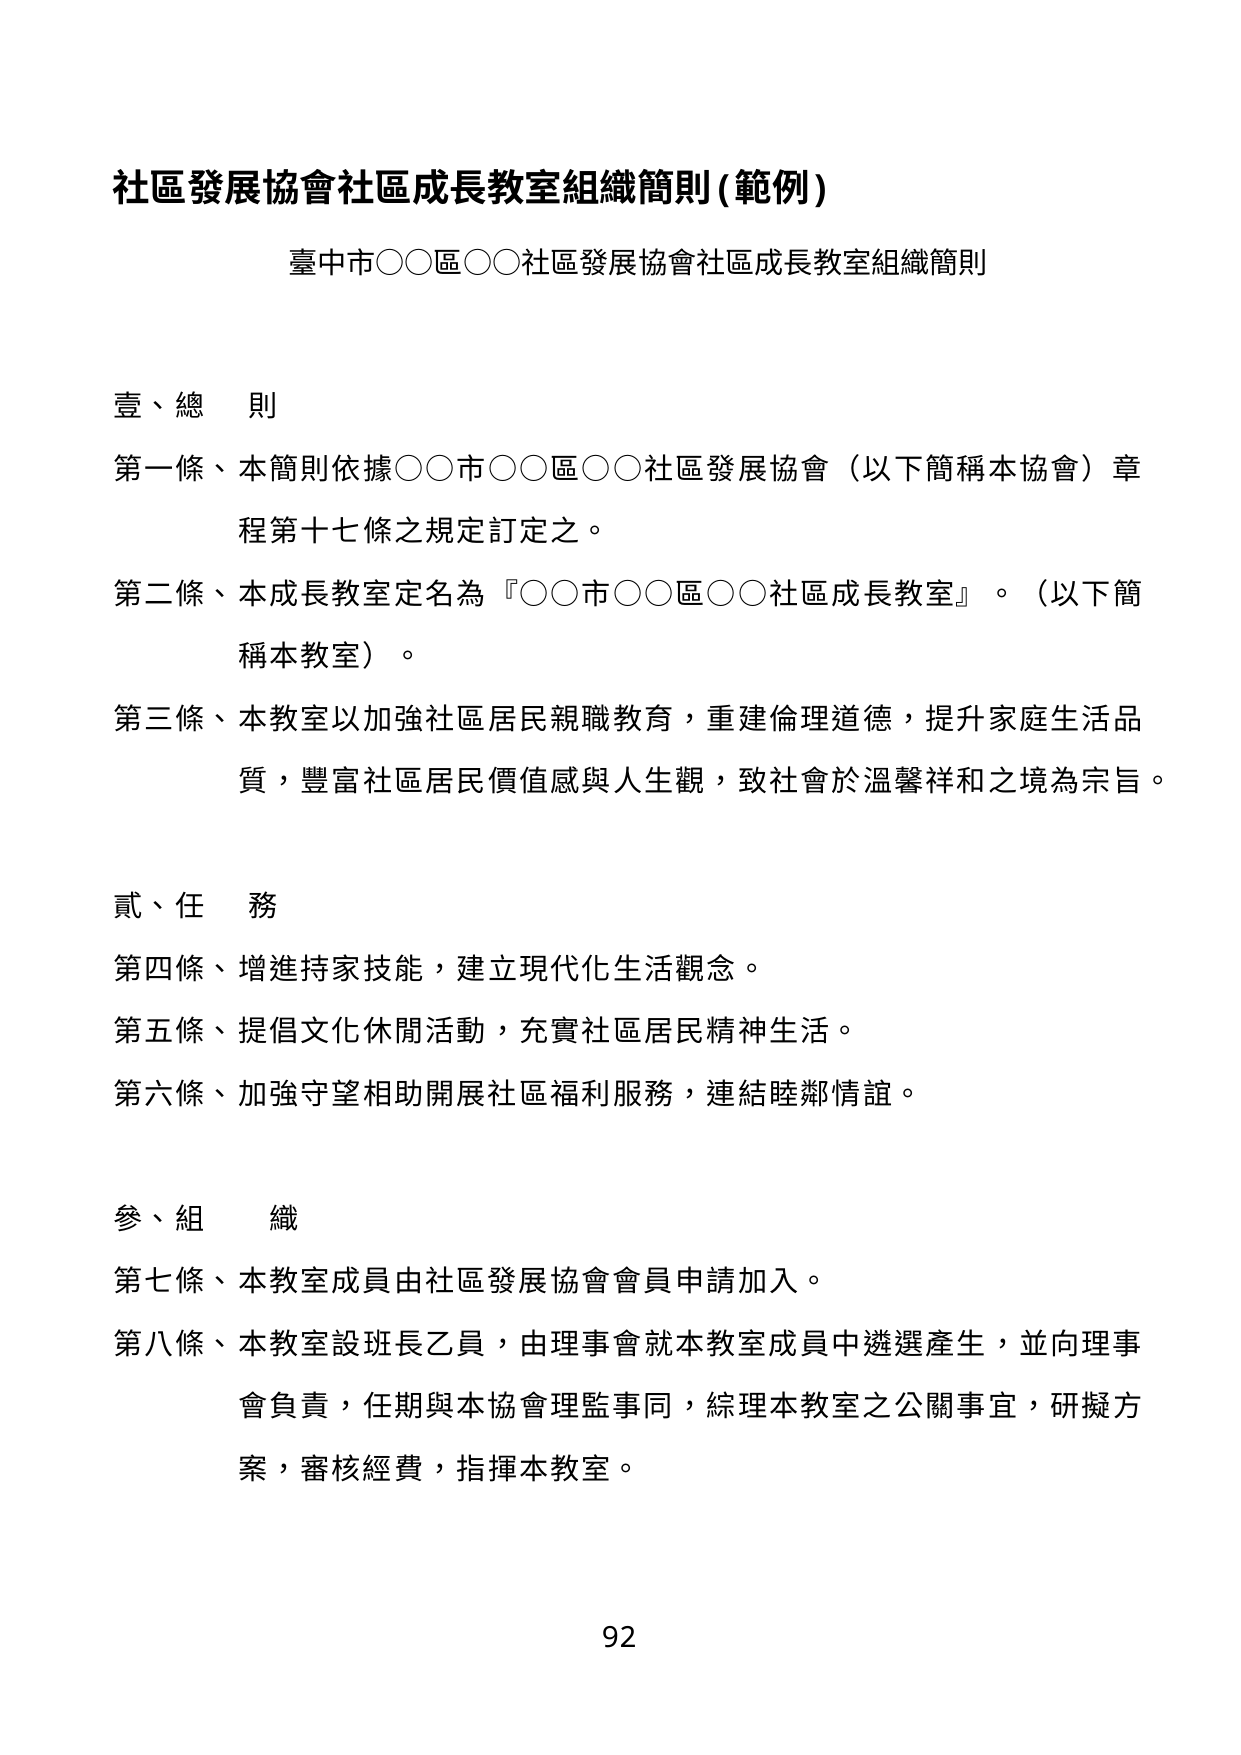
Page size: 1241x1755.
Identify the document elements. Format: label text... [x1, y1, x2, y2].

text 參、組 織 [112, 1175, 1164, 1237]
text 第四條、增進持家技能，建立現代化生活觀念。 [112, 925, 1164, 987]
text 第六條、加強守望相助開展社區福利服務，連結睦鄰情誼。 [112, 1050, 1164, 1112]
text 第三條、本教室以加強社區居民親職教育，重建倫理道德，提升家庭生活品質，豐富社區居民價值感與人生觀，致社會於溫馨祥和之境為宗旨。 [112, 675, 1164, 800]
text 壹、總 則 [112, 362, 1164, 425]
text 第一條、本簡則依據○○市○○區○○社區發展協會（以下簡稱本協會）章程第十七條之規定訂定之。 [112, 425, 1164, 550]
text 貳、任 務 [112, 862, 1164, 925]
text 第七條、本教室成員由社區發展協會會員申請加入。 [112, 1237, 1164, 1300]
text 第八條、本教室設班長乙員，由理事會就本教室成員中遴選產生，並向理事會負責，任期與本協會理監事同，綜理本教室之公關事宜，研擬方案，審核經費，指揮本教室。 [112, 1300, 1164, 1487]
text 社區發展協會社區成長教室組織簡則(範例) [112, 158, 1164, 212]
text 第五條、提倡文化休閒活動，充實社區居民精神生活。 [112, 987, 1164, 1050]
text 第二條、本成長教室定名為『○○市○○區○○社區成長教室』。（以下簡稱本教室）。 [112, 550, 1164, 675]
text 臺中市○○區○○社區發展協會社區成長教室組織簡則 [112, 239, 1164, 282]
